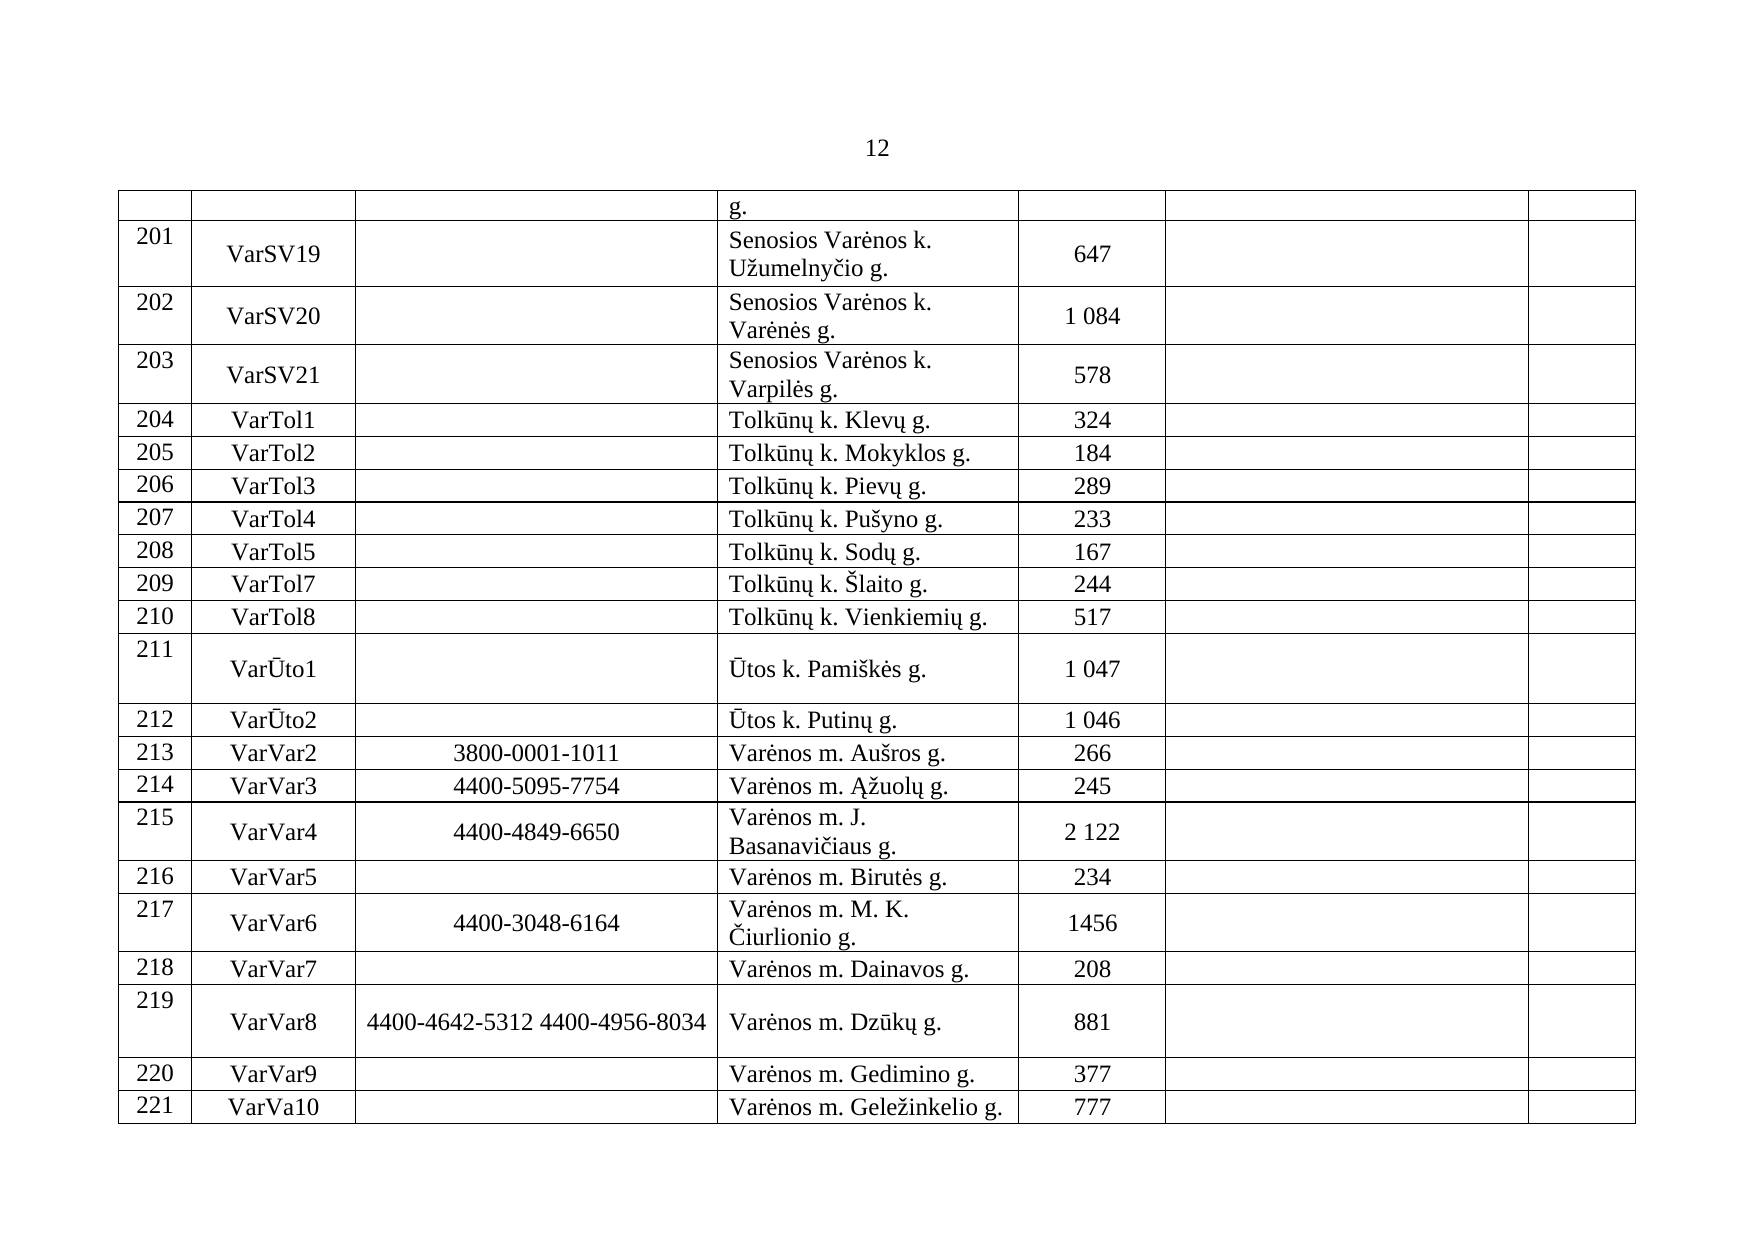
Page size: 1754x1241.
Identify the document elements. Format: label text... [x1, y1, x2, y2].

table_cell VarVar2 [192, 737, 355, 768]
table_cell VarTol7 [192, 568, 355, 600]
table_cell [1529, 503, 1635, 534]
table_cell [1529, 191, 1635, 220]
table_cell 210 [119, 601, 191, 633]
table_cell [1166, 535, 1528, 567]
table_cell [356, 601, 717, 633]
table_cell [356, 503, 717, 534]
table_cell [1166, 437, 1528, 468]
table_cell 209 [119, 568, 191, 600]
table_cell [1529, 221, 1635, 286]
table_cell [1166, 503, 1528, 534]
table_cell 289 [1019, 470, 1165, 501]
table_cell 4400-4849-6650 [356, 803, 717, 860]
table_cell [1166, 861, 1528, 893]
table_cell [1529, 803, 1635, 860]
table_cell Tolkūnų k. Mokyklos g. [718, 437, 1018, 468]
table_cell [119, 191, 191, 220]
table_cell 881 [1019, 985, 1165, 1057]
table_cell [356, 221, 717, 286]
table_cell [1529, 437, 1635, 468]
table_cell [356, 345, 717, 403]
table_cell [356, 287, 717, 344]
table_cell 203 [119, 345, 191, 403]
table_cell [356, 1091, 717, 1122]
table_cell [1166, 404, 1528, 436]
table_cell VarSV20 [192, 287, 355, 344]
table_cell VarTol5 [192, 535, 355, 567]
table_cell Varėnos m. Geležinkelio g. [718, 1091, 1018, 1122]
table_cell [1166, 470, 1528, 501]
table_cell Varėnos m. Dzūkų g. [718, 985, 1018, 1057]
table_cell 1 084 [1019, 287, 1165, 344]
table_cell 167 [1019, 535, 1165, 567]
table_cell [356, 568, 717, 600]
table_cell 214 [119, 770, 191, 801]
table_cell [1166, 601, 1528, 633]
table_cell [356, 470, 717, 501]
table_cell [1529, 985, 1635, 1057]
table_cell Tolkūnų k. Šlaito g. [718, 568, 1018, 600]
table_cell [1166, 770, 1528, 801]
table_cell [1166, 345, 1528, 403]
table_cell Ūtos k. Putinų g. [718, 704, 1018, 736]
table_cell [356, 1058, 717, 1089]
table_cell [1019, 191, 1165, 220]
table_cell 219 [119, 985, 191, 1057]
table_cell 184 [1019, 437, 1165, 468]
table_cell [356, 404, 717, 436]
table_cell [356, 437, 717, 468]
table_cell [1166, 221, 1528, 286]
table_cell Ūtos k. Pamiškės g. [718, 634, 1018, 703]
table_cell VarTol2 [192, 437, 355, 468]
table_cell 202 [119, 287, 191, 344]
table_cell VarVar7 [192, 952, 355, 984]
table_cell [1529, 894, 1635, 951]
table_cell [1529, 861, 1635, 893]
table_cell [1166, 704, 1528, 736]
table_cell 3800-0001-1011 [356, 737, 717, 768]
table_cell 207 [119, 503, 191, 534]
table_cell 4400-3048-6164 [356, 894, 717, 951]
table_cell [1529, 287, 1635, 344]
table_cell 324 [1019, 404, 1165, 436]
table_cell VarSV19 [192, 221, 355, 286]
table_cell 213 [119, 737, 191, 768]
table_cell Tolkūnų k. Pievų g. [718, 470, 1018, 501]
table_cell Tolkūnų k. Klevų g. [718, 404, 1018, 436]
table_cell 217 [119, 894, 191, 951]
table_cell [1166, 1091, 1528, 1122]
table_cell 4400-5095-7754 [356, 770, 717, 801]
table_cell Varėnos m. Dainavos g. [718, 952, 1018, 984]
table_cell Varėnos m. J. Basanavičiaus g. [718, 803, 1018, 860]
table_cell [1529, 535, 1635, 567]
table_cell [1529, 345, 1635, 403]
table_cell [1529, 704, 1635, 736]
table_cell 205 [119, 437, 191, 468]
table_cell [1166, 894, 1528, 951]
table_cell Senosios Varėnos k. Užumelnyčio g. [718, 221, 1018, 286]
table_cell VarVa10 [192, 1091, 355, 1122]
table_cell VarŪto2 [192, 704, 355, 736]
table_cell 377 [1019, 1058, 1165, 1089]
table_cell 1456 [1019, 894, 1165, 951]
table_cell VarTol1 [192, 404, 355, 436]
table_cell [1529, 1091, 1635, 1122]
table_cell Tolkūnų k. Pušyno g. [718, 503, 1018, 534]
table_cell [1529, 1058, 1635, 1089]
table_cell VarVar3 [192, 770, 355, 801]
table_cell [1529, 770, 1635, 801]
table_cell VarSV21 [192, 345, 355, 403]
table_cell [1529, 634, 1635, 703]
table_cell 215 [119, 803, 191, 860]
table_cell 206 [119, 470, 191, 501]
table_cell 212 [119, 704, 191, 736]
table_cell [1166, 568, 1528, 600]
table_cell Tolkūnų k. Vienkiemių g. [718, 601, 1018, 633]
table_cell 245 [1019, 770, 1165, 801]
table_cell 517 [1019, 601, 1165, 633]
table_cell [1529, 404, 1635, 436]
table_cell [1529, 737, 1635, 768]
table_cell [356, 704, 717, 736]
table_cell [356, 952, 717, 984]
table_cell 777 [1019, 1091, 1165, 1122]
table_cell 204 [119, 404, 191, 436]
table_cell 578 [1019, 345, 1165, 403]
table_cell 266 [1019, 737, 1165, 768]
table_cell 1 047 [1019, 634, 1165, 703]
table_cell 1 046 [1019, 704, 1165, 736]
table_cell 220 [119, 1058, 191, 1089]
table_cell g. [718, 191, 1018, 220]
table_cell VarŪto1 [192, 634, 355, 703]
table_cell 647 [1019, 221, 1165, 286]
table_cell [1529, 470, 1635, 501]
table_cell 221 [119, 1091, 191, 1122]
table_cell 201 [119, 221, 191, 286]
table_cell 208 [1019, 952, 1165, 984]
table_cell [356, 191, 717, 220]
table_cell 2 122 [1019, 803, 1165, 860]
table_cell VarVar6 [192, 894, 355, 951]
table_cell Senosios Varėnos k. Varpilės g. [718, 345, 1018, 403]
table_cell [1166, 737, 1528, 768]
table_cell [1529, 568, 1635, 600]
table_cell [356, 861, 717, 893]
table_cell 218 [119, 952, 191, 984]
table_cell 233 [1019, 503, 1165, 534]
table_cell VarTol4 [192, 503, 355, 534]
table_cell [1529, 601, 1635, 633]
table_cell Varėnos m. Aušros g. [718, 737, 1018, 768]
table_cell Varėnos m. Birutės g. [718, 861, 1018, 893]
table_cell VarVar9 [192, 1058, 355, 1089]
table_cell 216 [119, 861, 191, 893]
table_cell Senosios Varėnos k. Varėnės g. [718, 287, 1018, 344]
table_cell Tolkūnų k. Sodų g. [718, 535, 1018, 567]
table_cell 4400-4642-5312 4400-4956-8034 [356, 985, 717, 1057]
table_cell [1166, 1058, 1528, 1089]
table_cell [1166, 287, 1528, 344]
table_cell 234 [1019, 861, 1165, 893]
table_cell Varėnos m. M. K. Čiurlionio g. [718, 894, 1018, 951]
table_cell [1166, 634, 1528, 703]
table_cell [1166, 191, 1528, 220]
table_cell 244 [1019, 568, 1165, 600]
table_cell 211 [119, 634, 191, 703]
table_cell [1166, 803, 1528, 860]
table_cell [1166, 985, 1528, 1057]
table_cell 208 [119, 535, 191, 567]
table_cell [356, 634, 717, 703]
table_cell Varėnos m. Ąžuolų g. [718, 770, 1018, 801]
table_cell VarTol3 [192, 470, 355, 501]
table_cell [356, 535, 717, 567]
table_cell [192, 191, 355, 220]
table_cell VarVar5 [192, 861, 355, 893]
table_cell Varėnos m. Gedimino g. [718, 1058, 1018, 1089]
table_cell VarVar8 [192, 985, 355, 1057]
table_cell [1166, 952, 1528, 984]
table_cell VarVar4 [192, 803, 355, 860]
table_cell VarTol8 [192, 601, 355, 633]
table_cell [1529, 952, 1635, 984]
